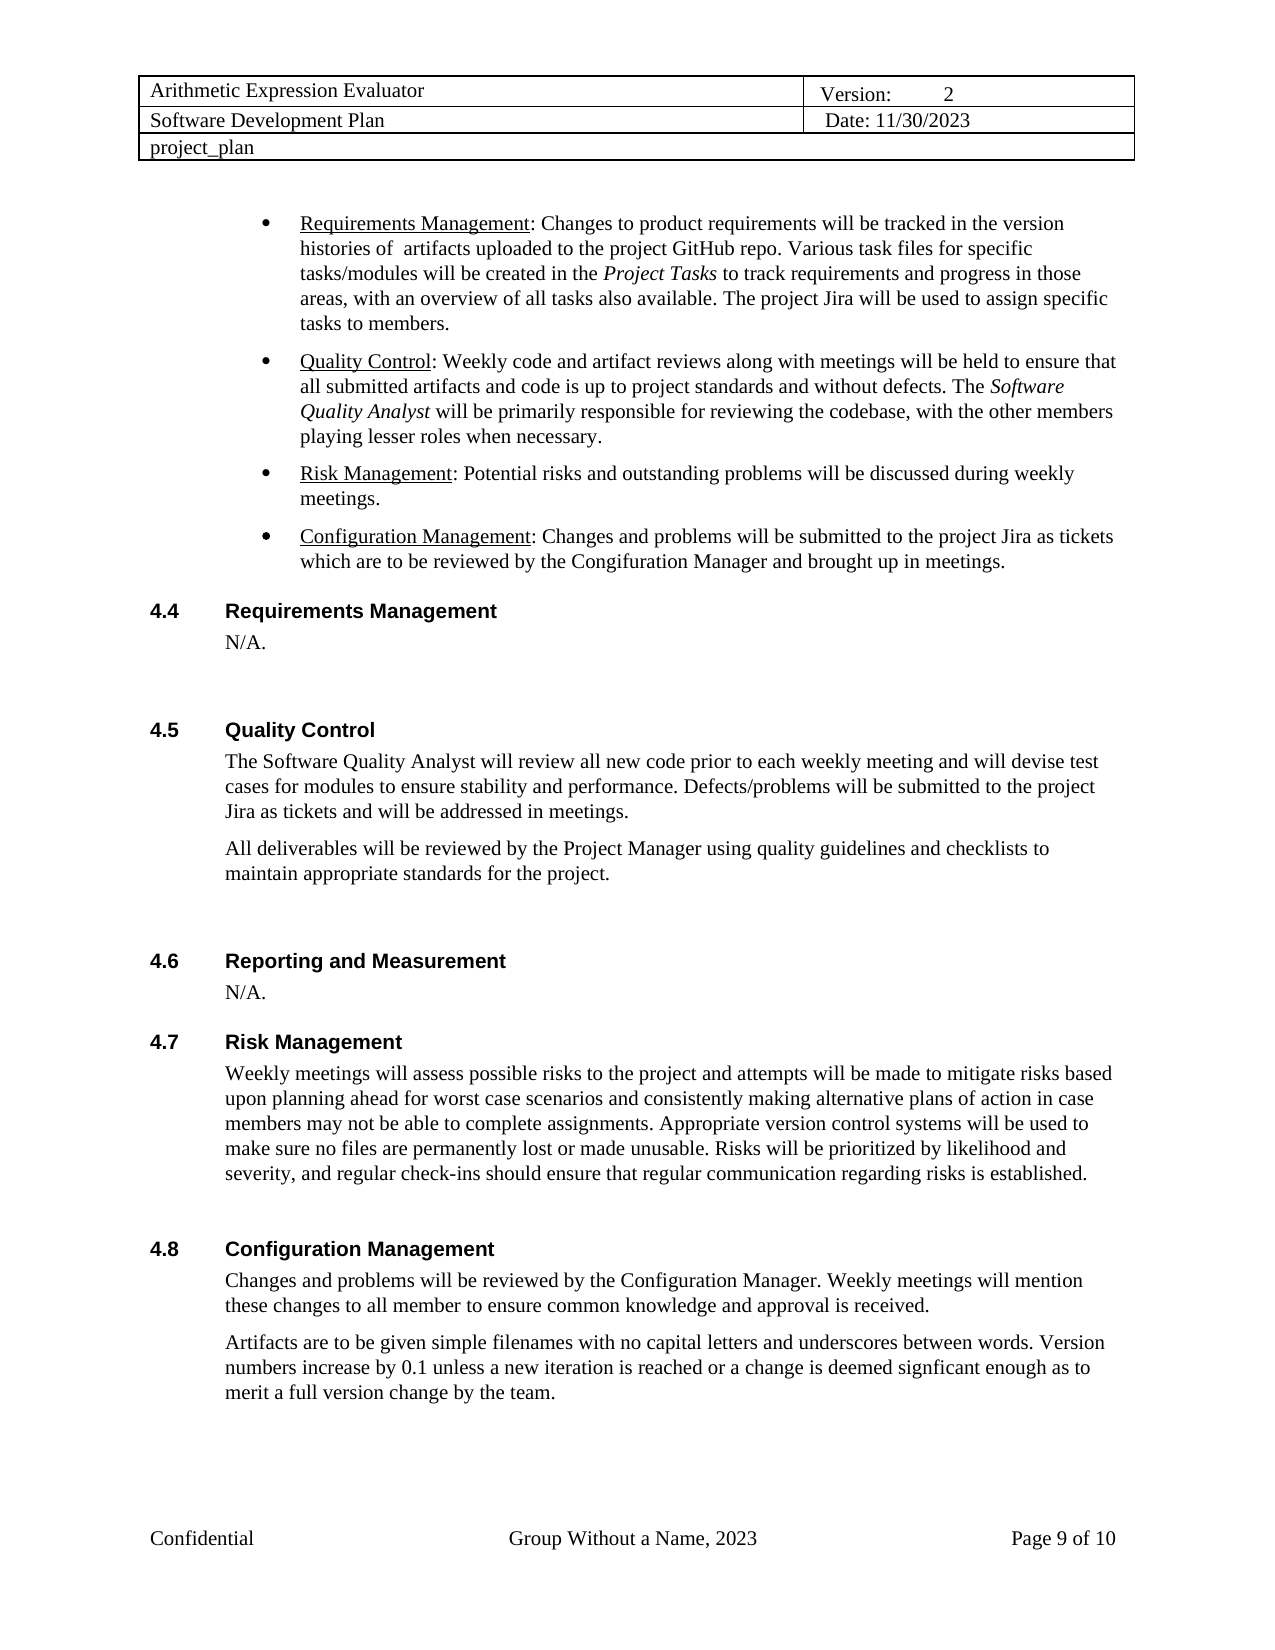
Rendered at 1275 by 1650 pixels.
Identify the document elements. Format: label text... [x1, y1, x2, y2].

text Weekly meetings will assess possible risks to the project and attempts will be made to mitigate risks based upon planning ahead for worst case scenarios and consistently making alternative plans of action in case members may not be able to complete assignments. Appropriate version control systems will be used to make sure no files are permanently lost or made unusable. Risks will be prioritized by likelihood and severity, and regular check-ins should ensure that regular communication regarding risks is established. [225, 1060, 1125, 1185]
text N/A. [225, 979, 1125, 1004]
text All deliverables will be reviewed by the Project Manager using quality guidelines and checklists to maintain appropriate standards for the project. [225, 835, 1125, 885]
subtitle Quality Control [150, 717, 1125, 742]
list Requirements Management: Changes to product requirements will be tracked in the version histories of artifacts uploaded to the project GitHub repo. Various task files for specific tasks/modules will be created in the Project Tasks to track requirements and progress in those areas, with an overview of all tasks also available. The project Jira will be used to assign specific tasks to members. [262, 210, 1125, 335]
subtitle Requirements Management [150, 598, 1125, 623]
text Changes and problems will be reviewed by the Configuration Manager. Weekly meetings will mention these changes to all member to ensure common knowledge and approval is received. [225, 1267, 1125, 1317]
text Artifacts are to be given simple filenames with no capital letters and underscores between words. Version numbers increase by 0.1 unless a new iteration is reached or a change is deemed signficant enough as to merit a full version change by the team. [225, 1329, 1125, 1404]
text N/A. [225, 629, 1125, 654]
subtitle Configuration Management [150, 1235, 1125, 1260]
list Quality Control: Weekly code and artifact reviews along with meetings will be held to ensure that all submitted artifacts and code is up to project standards and without defects. The Software Quality Analyst will be primarily responsible for reviewing the codebase, with the other members playing lesser roles when necessary. [262, 348, 1125, 448]
subtitle Risk Management [150, 1029, 1125, 1054]
text The Software Quality Analyst will review all new code prior to each weekly meeting and will devise test cases for modules to ensure stability and performance. Defects/problems will be submitted to the project Jira as tickets and will be addressed in meetings. [225, 748, 1125, 823]
list Risk Management: Potential risks and outstanding problems will be discussed during weekly meetings. [262, 460, 1125, 510]
list Configuration Management: Changes and problems will be submitted to the project Jira as tickets which are to be reviewed by the Congifuration Manager and brought up in meetings. [262, 523, 1125, 573]
subtitle Reporting and Measurement [150, 948, 1125, 973]
